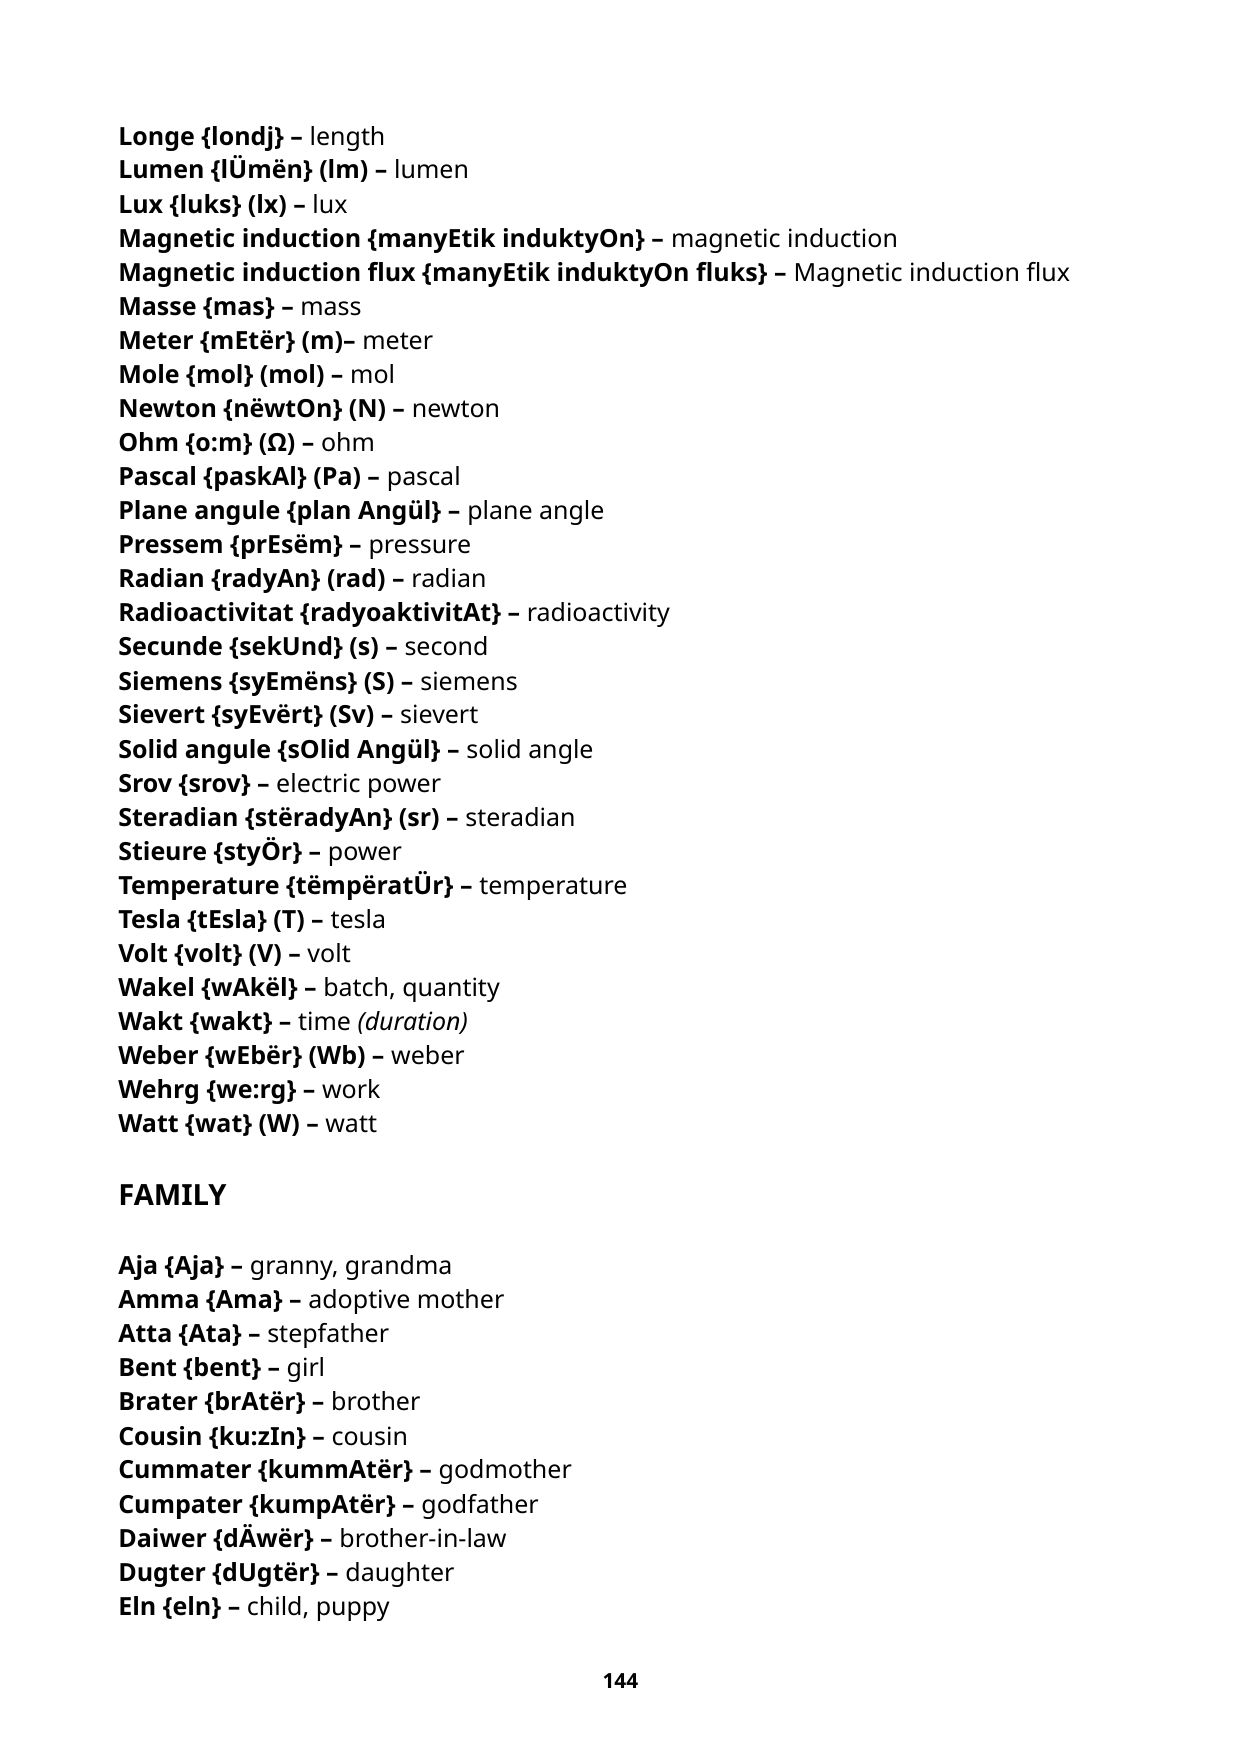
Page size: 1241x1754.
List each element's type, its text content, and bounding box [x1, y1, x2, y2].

text Eln {eln} – child, puppy [118, 1588, 1122, 1622]
text Solid angule {sOlid Angül} – solid angle [118, 731, 1122, 765]
text Brater {brAtër} – brother [118, 1384, 1122, 1418]
text Temperature {tëmpëratÜr} – temperature [118, 867, 1122, 902]
subtitle FAMILY [118, 1174, 1122, 1214]
text Sievert {syEvërt} (Sv) – sievert [118, 697, 1122, 731]
text Lux {luks} (lx) – lux [118, 186, 1122, 220]
text Tesla {tEsla} (T) – tesla [118, 902, 1122, 936]
text Secunde {sekUnd} (s) – second [118, 629, 1122, 663]
text Radioactivitat {radyoaktivitAt} – radioactivity [118, 595, 1122, 629]
text Steradian {stëradyAn} (sr) – steradian [118, 799, 1122, 833]
text Dugter {dUgtër} – daughter [118, 1554, 1122, 1588]
text Cousin {ku:zIn} – cousin [118, 1418, 1122, 1452]
text Watt {wat} (W) – watt [118, 1106, 1122, 1140]
text Wakel {wAkël} – batch, quantity [118, 970, 1122, 1004]
text Stieure {styÖr} – power [118, 833, 1122, 867]
text Siemens {syEmëns} (S) – siemens [118, 663, 1122, 697]
text Volt {volt} (V) – volt [118, 936, 1122, 970]
text Pascal {paskAl} (Pa) – pascal [118, 459, 1122, 493]
text Cumpater {kumpAtër} – godfather [118, 1486, 1122, 1520]
text Radian {radyAn} (rad) – radian [118, 561, 1122, 595]
text Ohm {o:m} (Ω) – ohm [118, 425, 1122, 459]
text Pressem {prEsëm} – pressure [118, 527, 1122, 561]
text Amma {Ama} – adoptive mother [118, 1282, 1122, 1316]
text Atta {Ata} – stepfather [118, 1316, 1122, 1350]
text Bent {bent} – girl [118, 1350, 1122, 1384]
text Daiwer {dÄwër} – brother-in-law [118, 1520, 1122, 1554]
text Srov {srov} – electric power [118, 765, 1122, 799]
text Newton {nëwtOn} (N) – newton [118, 391, 1122, 425]
text Masse {mas} – mass [118, 288, 1122, 322]
text Longe {londj} – length [118, 118, 1122, 152]
text Wakt {wakt} – time (duration) [118, 1004, 1122, 1038]
text Magnetic induction flux {manyEtik induktyOn fluks} – Magnetic induction flux [118, 254, 1122, 288]
text Cummater {kummAtër} – godmother [118, 1452, 1122, 1486]
text Aja {Aja} – granny, grandma [118, 1248, 1122, 1282]
text Magnetic induction {manyEtik induktyOn} – magnetic induction [118, 220, 1122, 254]
text Meter {mEtër} (m)– meter [118, 322, 1122, 357]
text Weber {wEbër} (Wb) – weber [118, 1038, 1122, 1072]
text Mole {mol} (mol) – mol [118, 357, 1122, 391]
text Wehrg {we:rg} – work [118, 1072, 1122, 1106]
text Lumen {lÜmën} (lm) – lumen [118, 152, 1122, 186]
text Plane angule {plan Angül} – plane angle [118, 493, 1122, 527]
